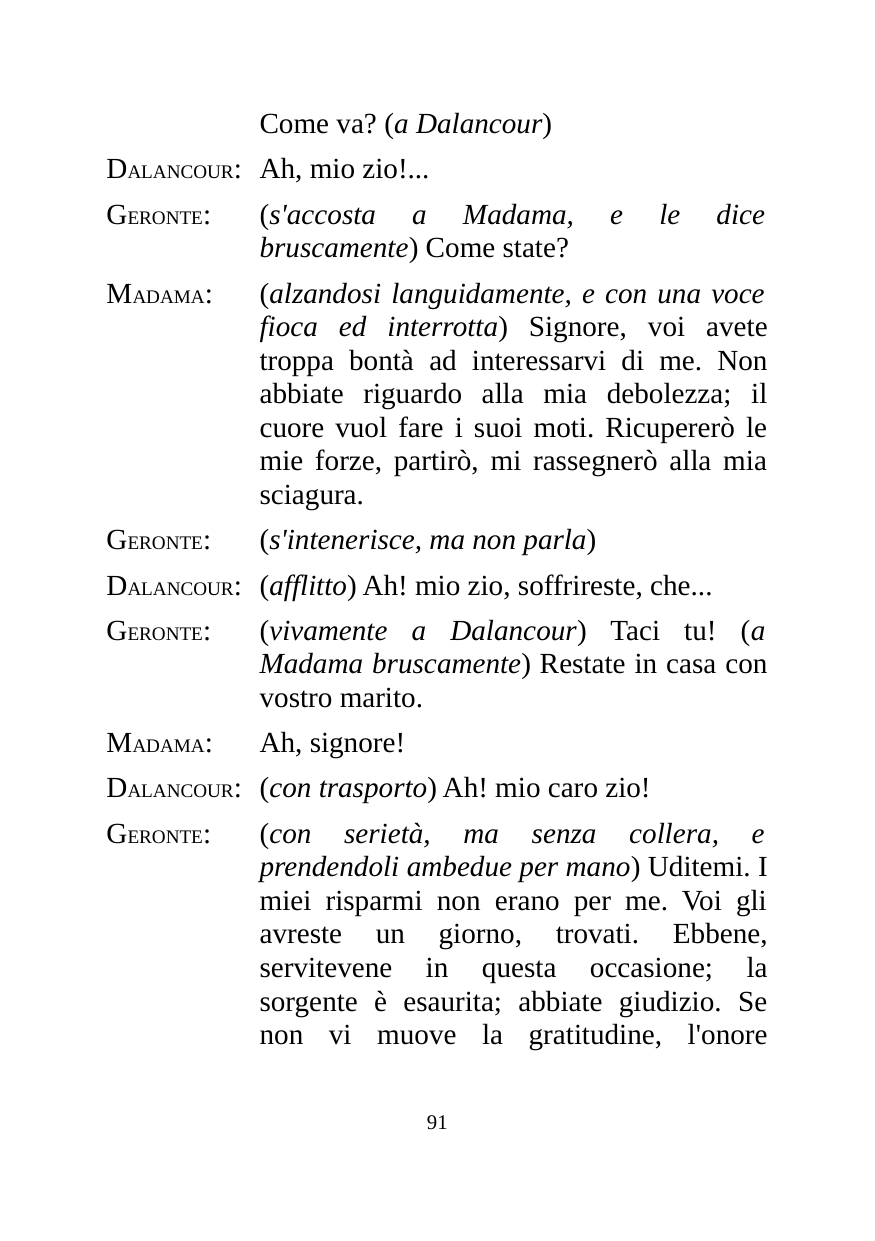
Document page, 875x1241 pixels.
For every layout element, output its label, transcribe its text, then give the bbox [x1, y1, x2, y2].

text Dalancour: Ah, mio zio!... [106, 152, 768, 185]
text Madama: (alzandosi languidamente, e con una voce fioca ed interrotta) Signore, voi avete troppa bontà ad interessarvi di me. Non abbiate riguardo alla mia debolezza; il cuore vuol fare i suoi moti. Ricupererò le mie forze, partirò, mi rassegnerò alla mia sciagura. [106, 276, 768, 511]
text Dalancour: (afflitto) Ah! mio zio, soffrireste, che... [106, 568, 768, 601]
text Dalancour: (con trasporto) Ah! mio caro zio! [106, 771, 768, 804]
text Madama: Ah, signore! [106, 725, 768, 759]
text Geronte: (vivamente a Dalancour) Taci tu! (a Madama bruscamente) Restate in casa con vostro marito. [106, 613, 768, 713]
text Geronte: (con serietà, ma senza collera, e prendendoli ambedue per mano) Uditemi. I miei risparmi non erano per me. Voi gli avreste un giorno, trovati. Ebbene, servitevene in questa occasione; la sorgente è esaurita; abbiate giudizio. Se non vi muove la gratitudine, l'onore [106, 816, 768, 1051]
text Geronte: (s'accosta a Madama, e le dice bruscamente) Come state? [106, 197, 768, 264]
text Geronte: (s'intenerisce, ma non parla) [106, 522, 768, 556]
text Come va? (a Dalancour) [106, 106, 768, 140]
